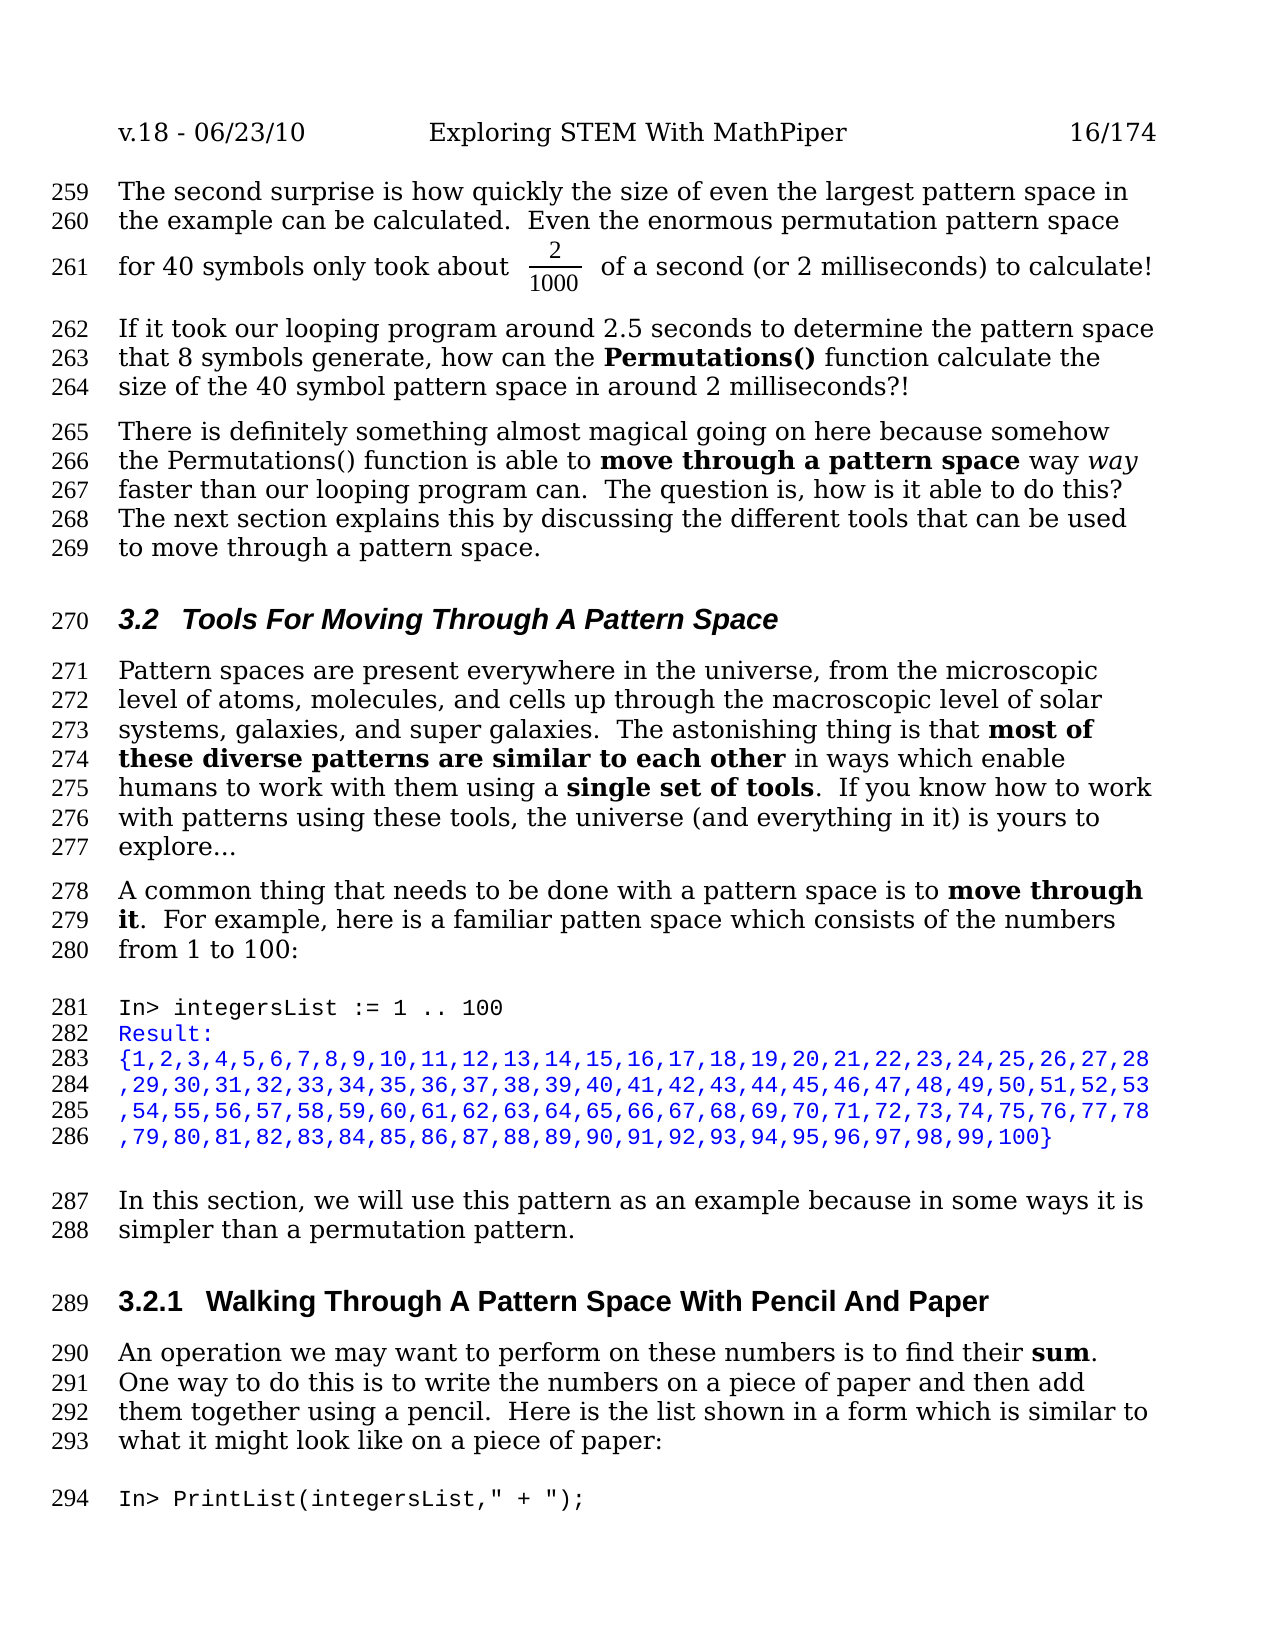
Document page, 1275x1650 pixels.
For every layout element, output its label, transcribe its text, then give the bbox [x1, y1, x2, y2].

text There is definitely something almost magical going on here because somehow the Permutations() function is able to move through a pattern space way way faster than our looping program can. The question is, how is it able to do this? The next section explains this by discussing the different tools that can be used to move through a pattern space. [118, 417, 1157, 563]
text A common thing that needs to be done with a pattern space is to move through it. For example, here is a familiar patten space which consists of the numbers from 1 to 100: [118, 876, 1157, 964]
text An operation we may want to perform on these numbers is to find their sum. One way to do this is to write the numbers on a piece of paper and then add them together using a pencil. Here is the list shown in a form which is similar to what it might look like on a piece of paper: [118, 1338, 1157, 1455]
text Pattern spaces are present everywhere in the universe, from the microscopic level of atoms, molecules, and cells up through the macroscopic level of solar systems, galaxies, and super galaxies. The astonishing thing is that most of these diverse patterns are similar to each other in ways which enable humans to work with them using a single set of tools. If you know how to work with patterns using these tools, the universe (and everything in it) is yours to explore... [118, 656, 1157, 861]
text If it took our looping program around 2.5 seconds to determine the pattern space that 8 symbols generate, how can the Permutations() function calculate the size of the 40 symbol pattern space in around 2 milliseconds?! [118, 314, 1157, 402]
subtitle Walking Through A Pattern Space With Pencil And Paper [118, 1284, 1157, 1317]
text Result: {1,2,3,4,5,6,7,8,9,10,11,12,13,14,15,16,17,18,19,20,21,22,23,24,25,26,27,28,29,30,31,32,33,34,35,36,37,38,39,40,41,42,43,44,45,46,47,48,49,50,51,52,53,54,55,56,57,58,59,60,61,62,63,64,65,66,67,68,69,70,71,72,73,74,75,76,77,78,79,80,81,82,83,84,85,86,87,88,89,90,91,92,93,94,95,96,97,98,99,100} [118, 1022, 1157, 1152]
text In> PrintList(integersList," + "); [118, 1487, 1157, 1513]
text The second surprise is how quickly the size of even the largest pattern space in the example can be calculated. Even the enormous permutation pattern space for 40 symbols only took aboutof a second (or 2 milliseconds) to calculate! [118, 177, 1157, 299]
text In this section, we will use this pattern as an example because in some ways it is simpler than a permutation pattern. [118, 1186, 1157, 1245]
subtitle Tools For Moving Through A Pattern Space [118, 602, 1157, 635]
text In> integersList := 1 .. 100 [118, 996, 1157, 1022]
